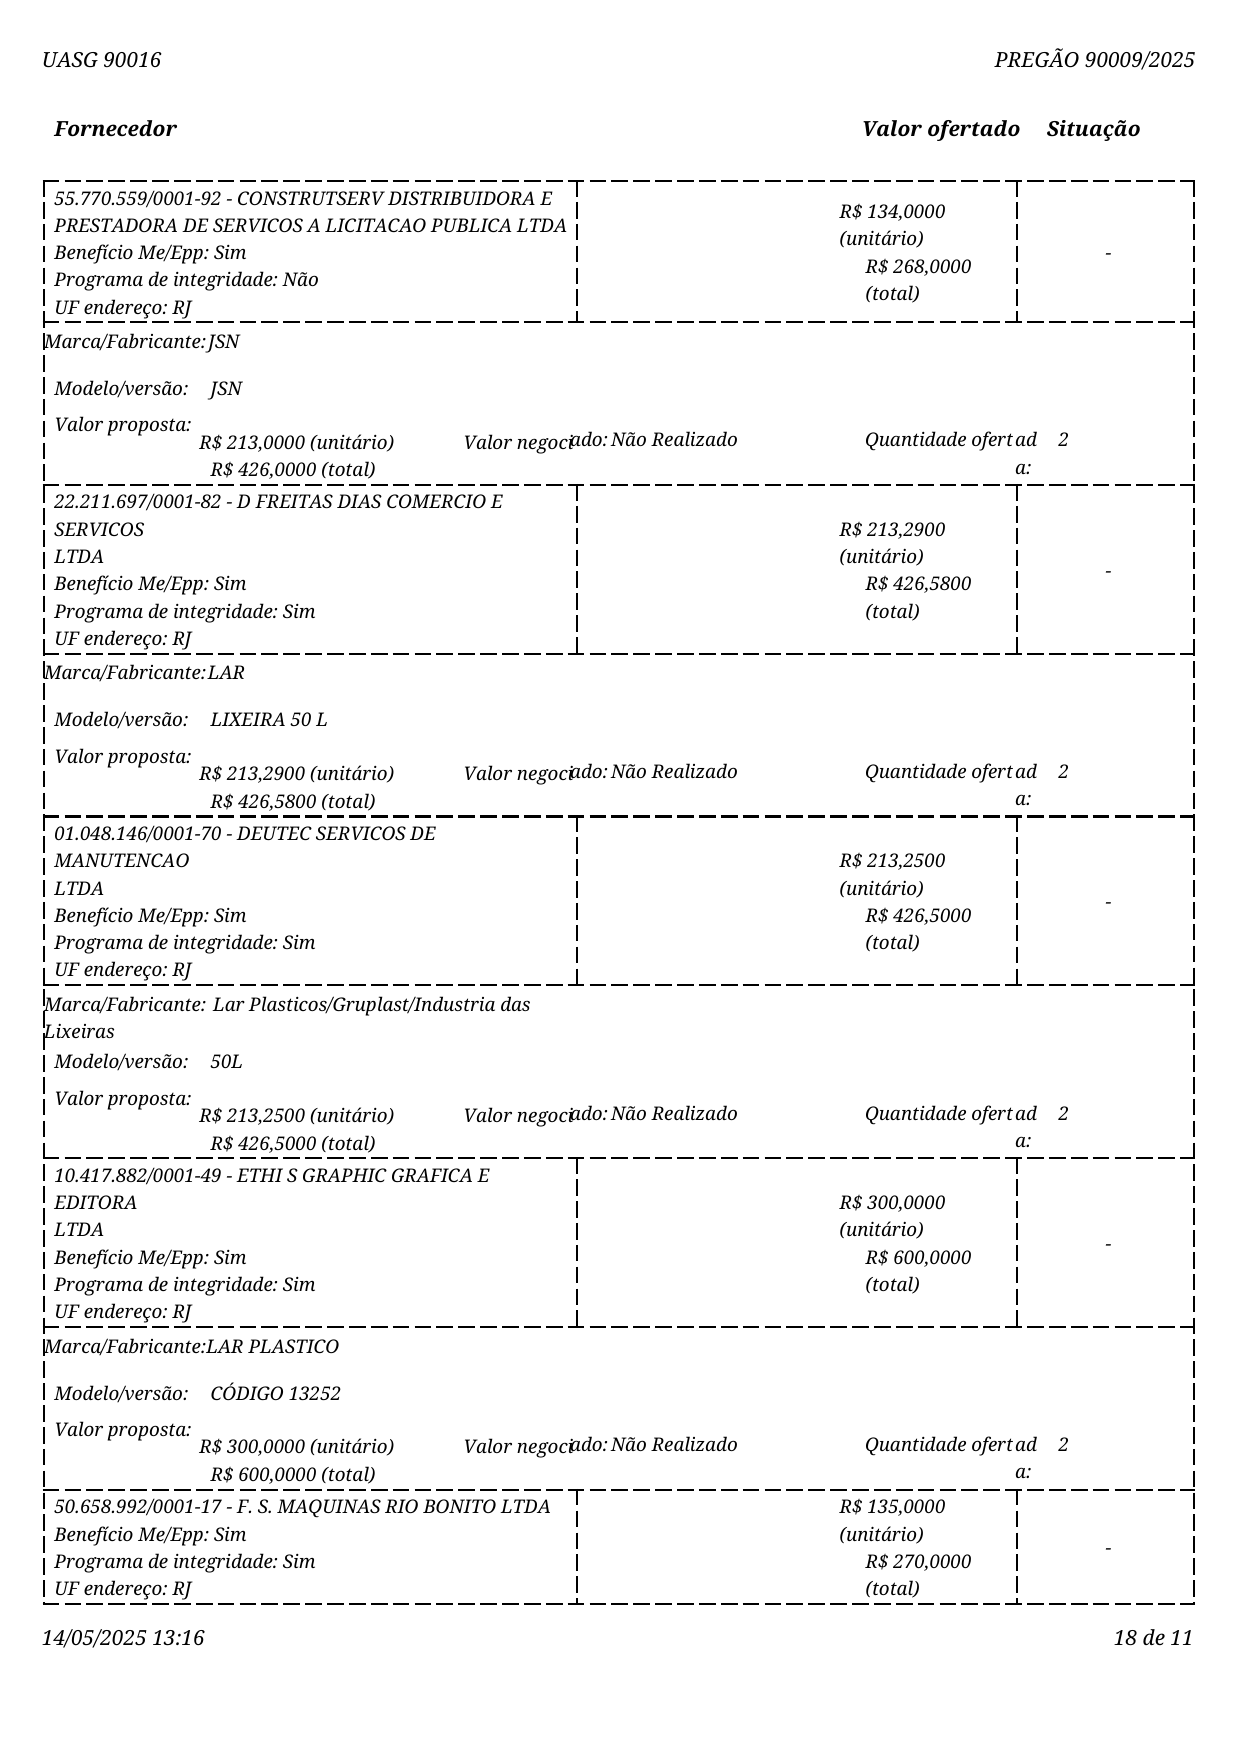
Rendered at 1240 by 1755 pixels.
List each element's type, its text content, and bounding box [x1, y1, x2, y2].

table_header [577, 180, 839, 321]
table_cell ado: Não Realizado [577, 753, 839, 815]
table_cell [1101, 373, 1194, 422]
table_cell [577, 1489, 839, 1603]
table_cell Marca/Fabricante: Lar Plasticos/Gruplast/Industria das Lixeiras [44, 984, 577, 1046]
table_cell - [1101, 1489, 1194, 1603]
table_cell [577, 815, 839, 984]
table_cell [577, 1377, 839, 1427]
table_cell [1101, 753, 1194, 815]
table_cell R$ 135,0000 (unitário) R$ 270,0000 (total) [839, 1489, 1017, 1603]
table_cell - [1101, 815, 1194, 984]
table_cell R$ 213,2900 (unitário) Valor negoci R$ 426,5800 (total) [199, 753, 577, 815]
table_cell CÓDIGO 13252 [199, 1377, 577, 1427]
table_cell [1017, 373, 1101, 422]
table_cell [1017, 1377, 1101, 1427]
table_cell [839, 984, 1017, 1046]
table_cell [1101, 321, 1194, 373]
table_cell [839, 653, 1017, 704]
table_cell Modelo/versão: Valor proposta: [44, 704, 199, 815]
table_cell [577, 484, 839, 653]
table_cell [577, 1326, 839, 1377]
table_cell 01.048.146/0001-70 - DEUTEC SERVICOS DE MANUTENCAO LTDA Benefício Me/Epp: Sim Programa de integridade: Sim UF endereço: RJ [44, 815, 577, 984]
table_cell JSN [199, 373, 577, 422]
table_cell [1017, 1046, 1101, 1095]
table_cell [1101, 1046, 1194, 1095]
table_cell [839, 1377, 1017, 1427]
table_cell [1017, 815, 1101, 984]
table_header - [1101, 180, 1194, 321]
table_cell 2 [1048, 1427, 1101, 1489]
table_cell ada: [1017, 1427, 1048, 1489]
table_cell [839, 373, 1017, 422]
table_cell Modelo/versão: Valor proposta: [44, 373, 199, 484]
table_cell [1101, 653, 1194, 704]
table_cell Modelo/versão: Valor proposta: [44, 1377, 199, 1489]
table_cell [1017, 1326, 1101, 1377]
table_cell Quantidade ofert [839, 753, 1017, 815]
table_cell 2 [1048, 422, 1101, 484]
table_cell [577, 373, 839, 422]
table_cell [577, 704, 839, 753]
table_cell 50.658.992/0001-17 - F. S. MAQUINAS RIO BONITO LTDA Benefício Me/Epp: Sim Programa de integridade: Sim UF endereço: RJ [44, 1489, 577, 1603]
table_cell Quantidade ofert [839, 1095, 1017, 1157]
table_cell R$ 213,2900 (unitário) R$ 426,5800 (total) [839, 484, 1017, 653]
table_cell Marca/Fabricante: LAR PLASTICO [44, 1326, 577, 1377]
table_cell [1017, 1489, 1101, 1603]
table_cell ada: [1017, 753, 1048, 815]
table_cell [577, 984, 839, 1046]
table_cell [1017, 1157, 1101, 1326]
table_cell Quantidade ofert [839, 422, 1017, 484]
table_cell R$ 300,0000 (unitário) R$ 600,0000 (total) [839, 1157, 1017, 1326]
table_cell - [1101, 484, 1194, 653]
table_cell [839, 321, 1017, 373]
table_cell LIXEIRA 50 L [199, 704, 577, 753]
table_cell [1101, 1377, 1194, 1427]
table_cell 2 [1048, 1095, 1101, 1157]
table_cell [1101, 1326, 1194, 1377]
table_cell [1101, 984, 1194, 1046]
table_cell [1017, 984, 1101, 1046]
table_cell [1101, 704, 1194, 753]
table_header R$ 134,0000 (unitário) R$ 268,0000 (total) [839, 180, 1017, 321]
table_cell [1101, 1427, 1194, 1489]
table_header 55.770.559/0001-92 - CONSTRUTSERV DISTRIBUIDORA E PRESTADORA DE SERVICOS A LICITACAO PUBLICA LTDA Benefício Me/Epp: Sim Programa de integridade: Não UF endereço: RJ [44, 180, 577, 321]
table_cell Marca/Fabricante: JSN [44, 321, 577, 373]
table_cell [577, 321, 839, 373]
table_cell [577, 1046, 839, 1095]
table_cell R$ 300,0000 (unitário) Valor negoci R$ 600,0000 (total) [199, 1427, 577, 1489]
table_cell [839, 704, 1017, 753]
table_cell [1017, 321, 1101, 373]
table_cell [839, 1046, 1017, 1095]
table_cell ada: [1017, 1095, 1048, 1157]
table_cell ada: [1017, 422, 1048, 484]
table_cell [1017, 704, 1101, 753]
table_header [1017, 180, 1101, 321]
table_cell ado: Não Realizado [577, 1095, 839, 1157]
table_cell [1017, 653, 1101, 704]
table_cell Quantidade ofert [839, 1427, 1017, 1489]
table_cell [839, 1326, 1017, 1377]
table_cell [577, 1157, 839, 1326]
table_cell 10.417.882/0001-49 - ETHI S GRAPHIC GRAFICA E EDITORA LTDA Benefício Me/Epp: Sim Programa de integridade: Sim UF endereço: RJ [44, 1157, 577, 1326]
table_cell Modelo/versão: Valor proposta: [44, 1046, 199, 1157]
table_cell ado: Não Realizado [577, 422, 839, 484]
table_cell ado: Não Realizado [577, 1427, 839, 1489]
table_cell [577, 653, 839, 704]
table_cell R$ 213,2500 (unitário) Valor negoci R$ 426,5000 (total) [199, 1095, 577, 1157]
table_cell 22.211.697/0001-82 - D FREITAS DIAS COMERCIO E SERVICOS LTDA Benefício Me/Epp: Sim Programa de integridade: Sim UF endereço: RJ [44, 484, 577, 653]
table_cell Marca/Fabricante: LAR [44, 653, 577, 704]
table_cell R$ 213,0000 (unitário) Valor negoci R$ 426,0000 (total) [199, 422, 577, 484]
table_cell [1101, 1095, 1194, 1157]
table_cell R$ 213,2500 (unitário) R$ 426,5000 (total) [839, 815, 1017, 984]
table_cell [1101, 422, 1194, 484]
table_cell [1017, 484, 1101, 653]
table_cell 2 [1048, 753, 1101, 815]
table_cell - [1101, 1157, 1194, 1326]
table_cell 50L [199, 1046, 577, 1095]
